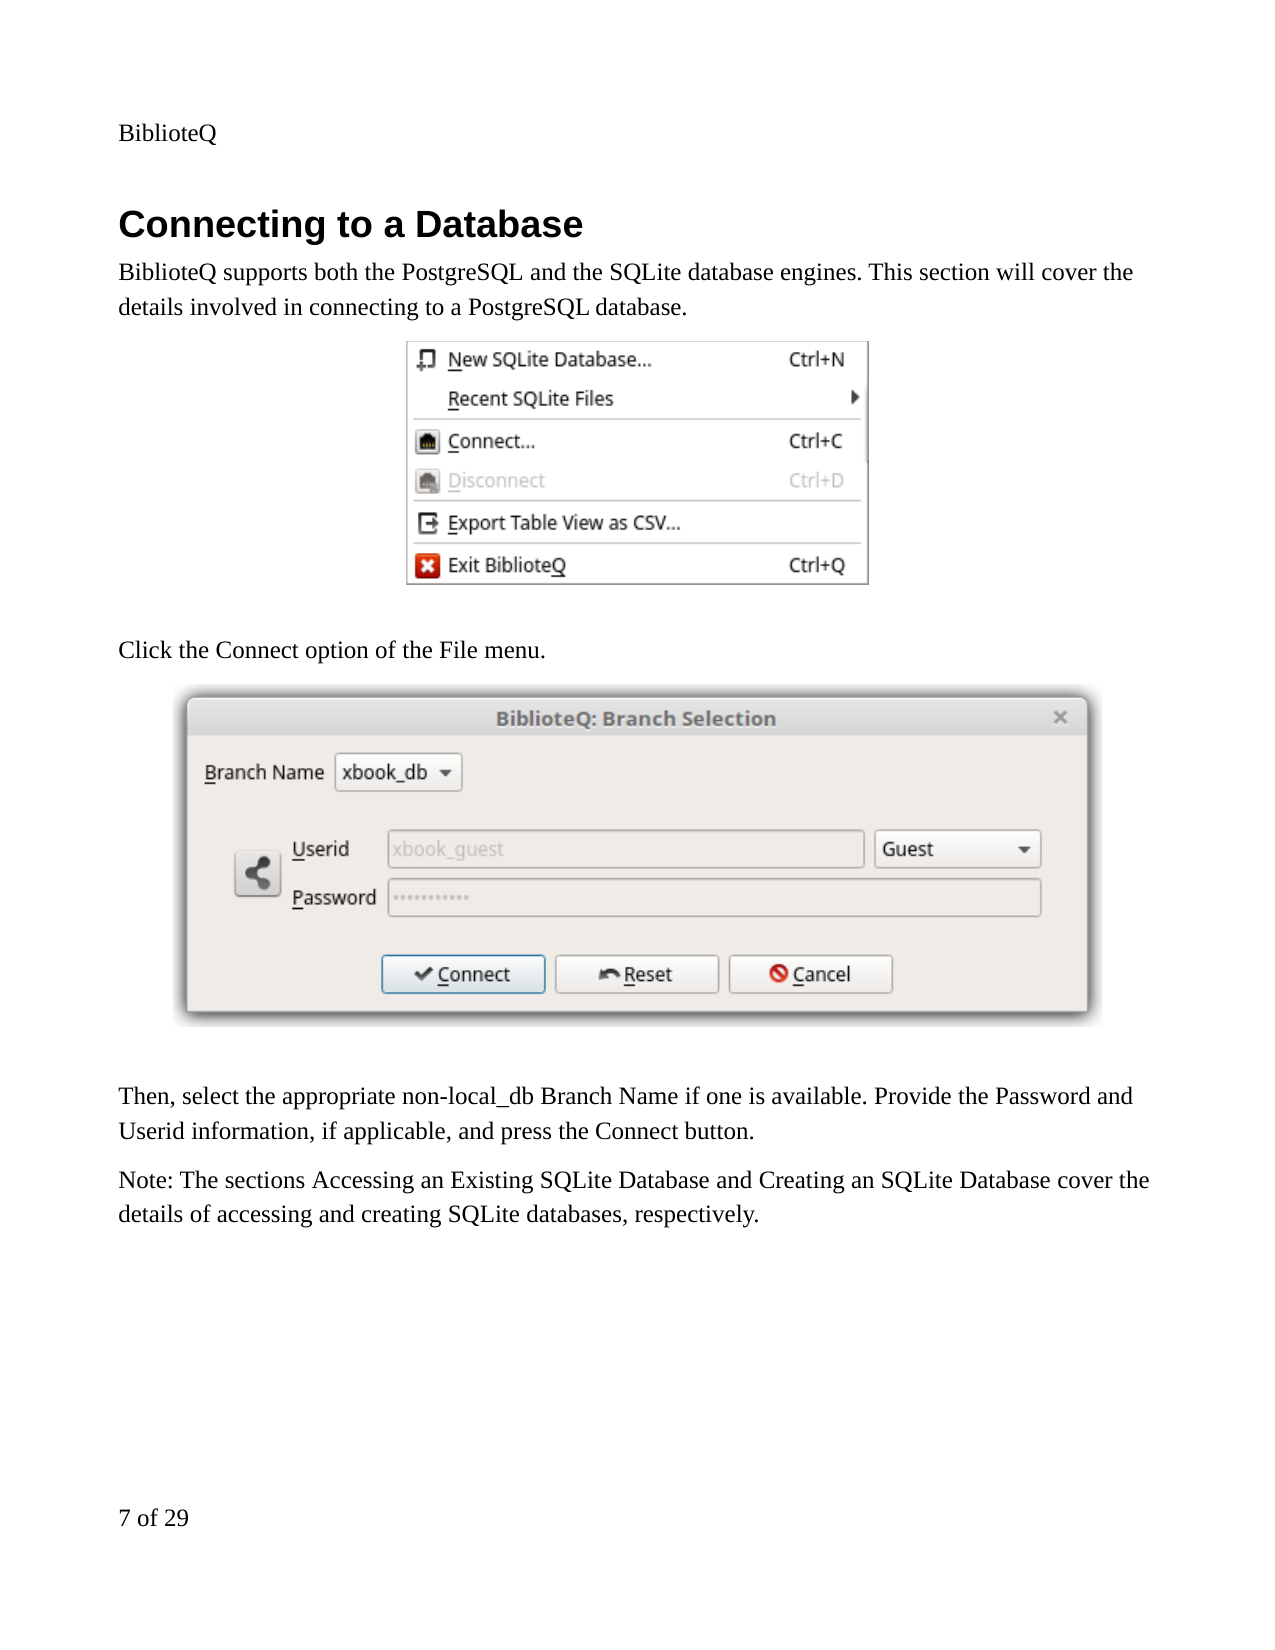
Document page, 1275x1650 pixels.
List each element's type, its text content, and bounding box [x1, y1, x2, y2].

text Click the Connect option of the File menu. [118, 635, 1157, 664]
text Then, select the appropriate non-local_db Branch Name if one is available. Provide the Password and Userid information, if applicable, and press the Connect button. [118, 1081, 1157, 1145]
subtitle Connecting to a Database [118, 201, 1157, 245]
picture [406, 341, 869, 585]
text Note: The sections Accessing an Existing SQLite Database and Creating an SQLite Database cover the details of accessing and creating SQLite databases, respectively. [118, 1165, 1157, 1228]
text BiblioteQ supports both the PostgreSQL and the SQLite database engines. This section will cover the details involved in connecting to a PostgreSQL database. [118, 257, 1157, 321]
picture [172, 684, 1103, 1027]
